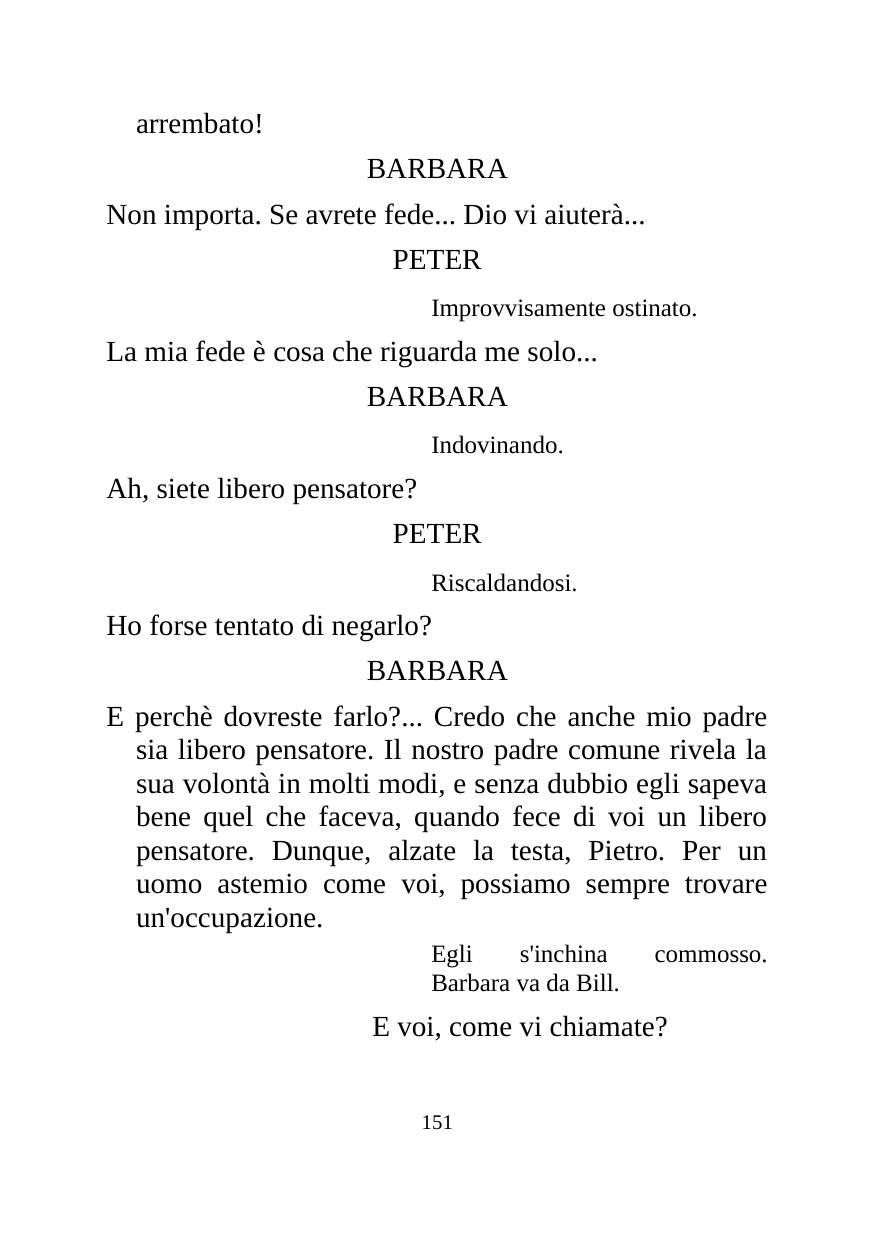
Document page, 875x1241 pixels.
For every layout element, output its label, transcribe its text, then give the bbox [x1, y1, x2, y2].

text La mia fede è cosa che riguarda me solo... [106, 334, 768, 367]
text arrembato! [106, 106, 768, 140]
text Indovinando. [431, 431, 768, 459]
text BARBARA [106, 653, 768, 687]
text E perchè dovreste farlo?... Credo che anche mio padre sia libero pensatore. Il nostro padre comune rivela la sua volontà in molti modi, e senza dubbio egli sapeva bene quel che faceva, quando fece di voi un libero pensatore. Dunque, alzate la testa, Pietro. Per un uomo astemio come voi, possiamo sempre trovare un'occupazione. [106, 699, 768, 933]
text BARBARA [106, 379, 768, 413]
text Riscaldandosi. [431, 568, 768, 596]
text Non importa. Se avrete fede... Dio vi aiuterà... [106, 197, 768, 230]
text PETER [106, 516, 768, 550]
text Egli s'inchina commosso. Barbara va da Bill. [431, 939, 768, 997]
text E voi, come vi chiamate? [136, 1009, 768, 1042]
text Improvvisamente ostinato. [431, 293, 768, 322]
text PETER [106, 242, 768, 276]
text BARBARA [106, 152, 768, 185]
text Ho forse tentato di negarlo? [106, 608, 768, 642]
text Ah, siete libero pensatore? [106, 471, 768, 504]
